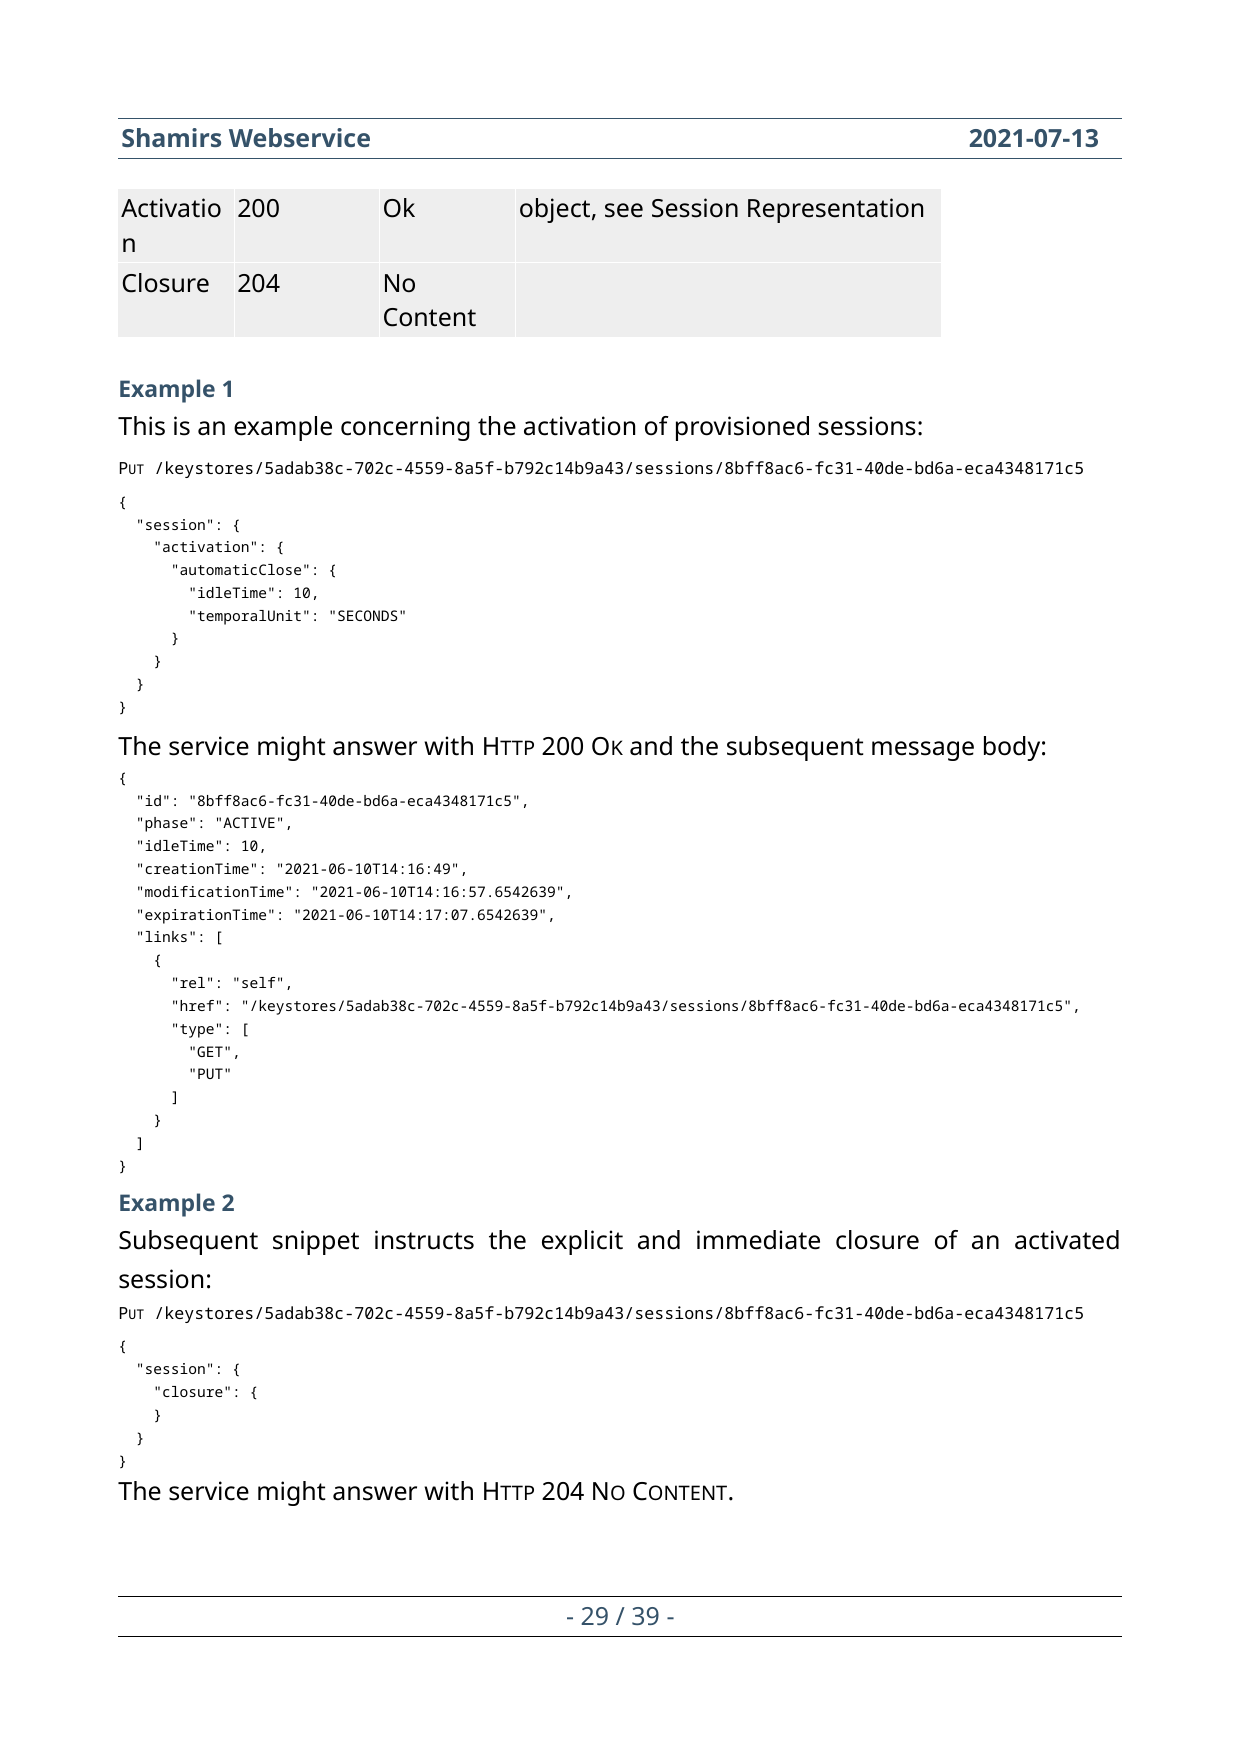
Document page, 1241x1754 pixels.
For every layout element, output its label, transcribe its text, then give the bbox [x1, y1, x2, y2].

text "session": { [118, 514, 1122, 534]
text "session": { [118, 1359, 1122, 1379]
text Put /keystores/5adab38c-702c-4559-8a5f-b792c14b9a43/sessions/8bff8ac6-fc31-40de-bd6a-eca4348171c5 [118, 457, 1122, 479]
text "id": "8bff8ac6-fc31-40de-bd6a-eca4348171c5", [118, 790, 1122, 810]
text { [118, 768, 1122, 787]
text } [118, 1405, 1122, 1424]
text "phase": "ACTIVE", [118, 813, 1122, 833]
text "activation": { [118, 537, 1122, 557]
text "links": [ [118, 927, 1122, 947]
table_cell Ok [380, 189, 515, 262]
text "closure": { [118, 1382, 1122, 1402]
table_cell 204 [235, 263, 379, 337]
text } [118, 697, 1122, 717]
text This is an example concerning the activation of provisioned sessions: [118, 408, 1122, 443]
table_cell [516, 263, 941, 337]
text "idleTime": 10, [118, 836, 1122, 856]
text } [118, 674, 1122, 694]
text "modificationTime": "2021-06-10T14:16:57.6542639", [118, 882, 1122, 902]
text } [118, 651, 1122, 671]
text "automaticClose": { [118, 560, 1122, 580]
text Put /keystores/5adab38c-702c-4559-8a5f-b792c14b9a43/sessions/8bff8ac6-fc31-40de-bd6a-eca4348171c5 [118, 1301, 1122, 1324]
text The service might answer with Http 200 Ok and the subsequent message body: [118, 728, 1122, 762]
text "GET", [118, 1041, 1122, 1061]
text "expirationTime": "2021-06-10T14:17:07.6542639", [118, 904, 1122, 924]
text "PUT" [118, 1064, 1122, 1084]
text "creationTime": "2021-06-10T14:16:49", [118, 859, 1122, 879]
text { [118, 491, 1122, 511]
table_cell No Content [380, 263, 515, 337]
text The service might answer with Http 204 No Content. [118, 1473, 1122, 1507]
text ] [118, 1133, 1122, 1152]
text "rel": "self", [118, 973, 1122, 993]
text { [118, 1336, 1122, 1356]
text "temporalUnit": "SECONDS" [118, 606, 1122, 625]
table_cell 200 [235, 189, 379, 262]
text ] [118, 1087, 1122, 1107]
text "idleTime": 10, [118, 583, 1122, 603]
table_cell object, see Session Representation [516, 189, 941, 262]
text Example 1 [118, 373, 1122, 404]
text } [118, 1450, 1122, 1470]
text } [118, 1110, 1122, 1130]
text Subsequent snippet instructs the explicit and immediate closure of an activated session: [118, 1223, 1122, 1296]
text } [118, 1155, 1122, 1175]
text "href": "/keystores/5adab38c-702c-4559-8a5f-b792c14b9a43/sessions/8bff8ac6-fc31-40de-bd6a-eca4348171c5", [118, 996, 1122, 1016]
table_cell Closure [118, 263, 234, 337]
text } [118, 1427, 1122, 1447]
text } [118, 628, 1122, 648]
text { [118, 950, 1122, 970]
text Example 2 [118, 1187, 1122, 1218]
text "type": [ [118, 1018, 1122, 1038]
table_cell Activation [118, 189, 234, 262]
